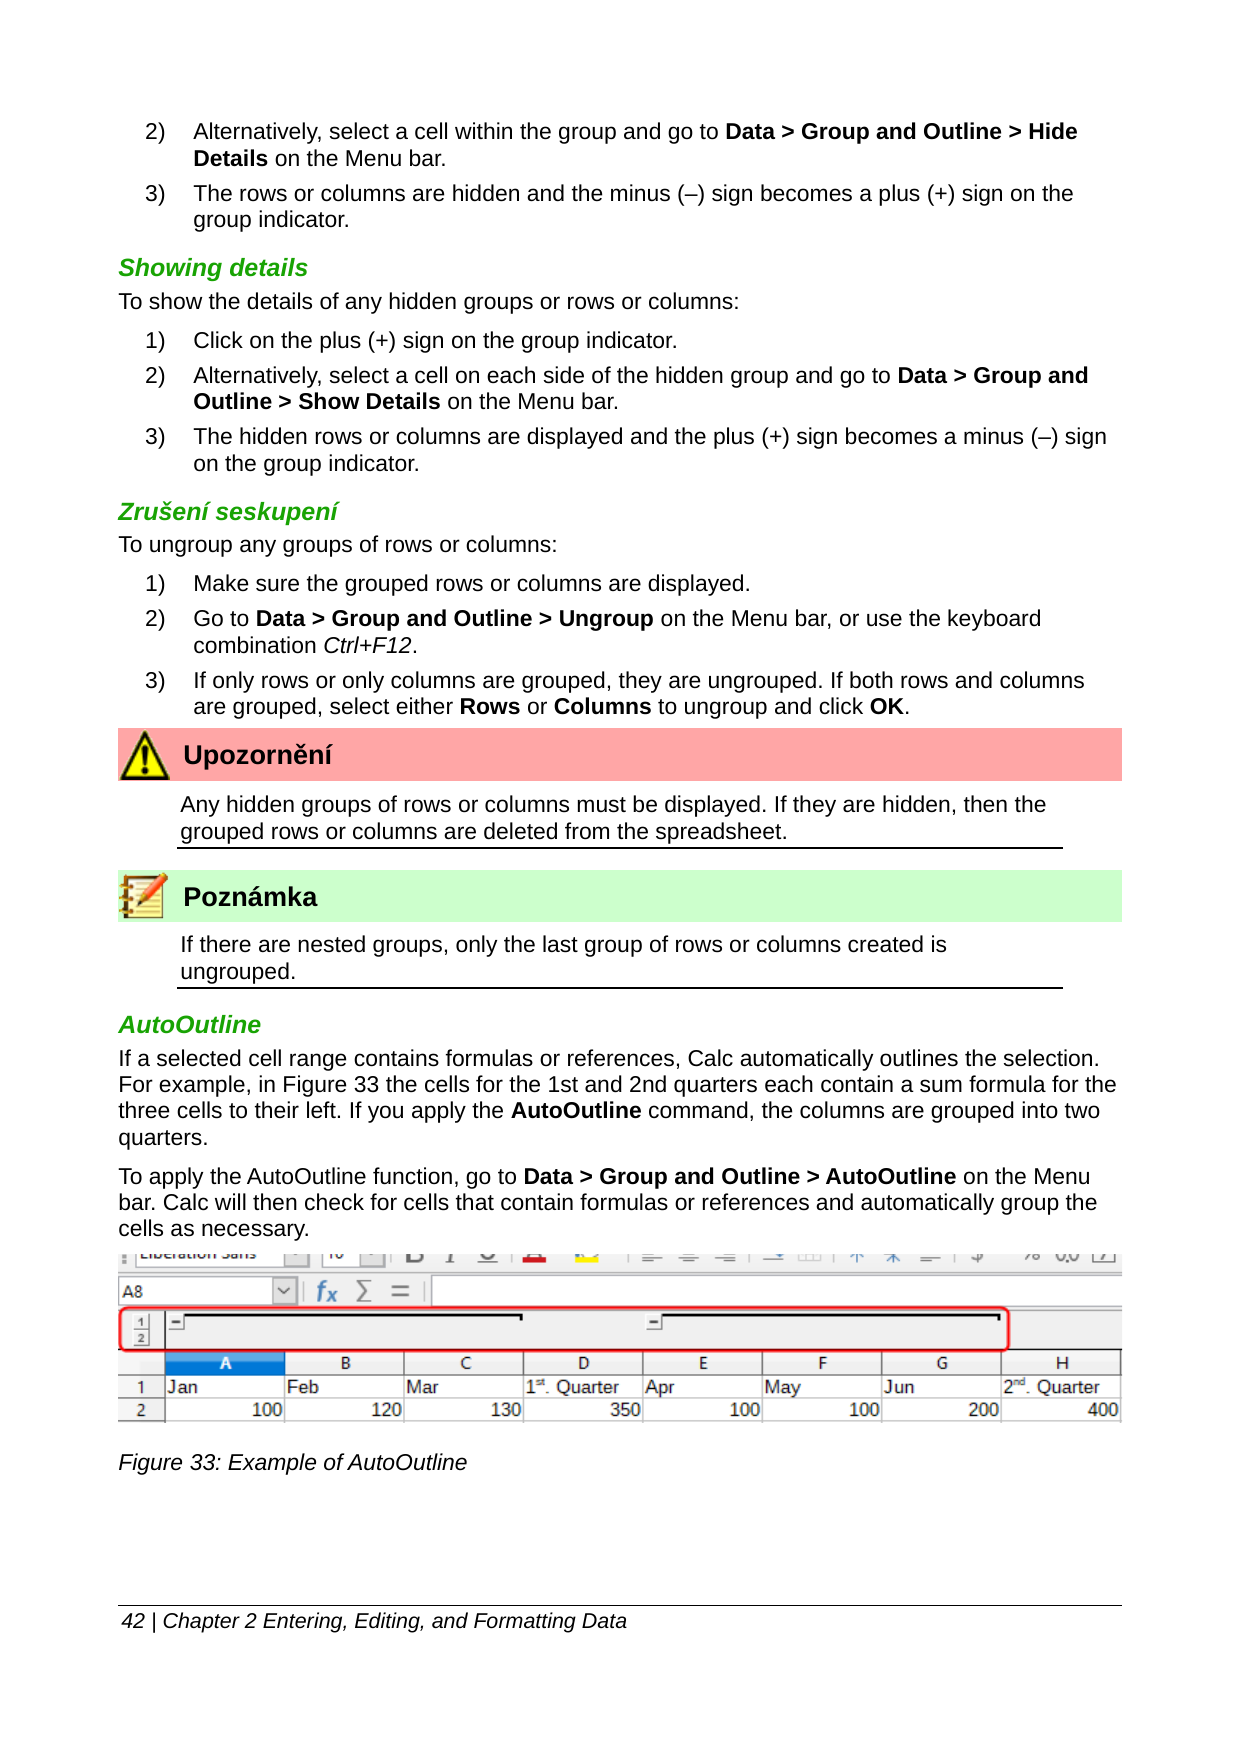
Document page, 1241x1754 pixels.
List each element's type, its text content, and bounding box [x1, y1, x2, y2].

text To ungroup any groups of rows or columns: [118, 531, 1122, 558]
subtitle Zrušení seskupení [118, 497, 1122, 525]
text If there are nested groups, only the last group of rows or columns created is ungrouped. [177, 928, 1063, 987]
picture [119, 871, 170, 922]
subtitle Showing details [118, 253, 1122, 282]
picture [118, 1254, 1123, 1423]
list The hidden rows or columns are displayed and the plus (+) sign becomes a minus (–) sign on the group indicator. [165, 423, 1122, 476]
list If only rows or only columns are grouped, they are ungrouped. If both rows and columns are grouped, select either Rows or Columns to ungroup and click OK. [165, 667, 1122, 720]
list Go to Data > Group and Outline > Ungroup on the Menu bar, or use the keyboard combination Ctrl+F12. [165, 605, 1122, 658]
picture [119, 729, 170, 780]
list Click on the plus (+) sign on the group indicator. [165, 327, 1122, 353]
list Alternatively, select a cell within the group and go to Data > Group and Outline > Hide Details on the Menu bar. [165, 118, 1122, 171]
text To apply the AutoOutline function, go to Data > Group and Outline > AutoOutline on the Menu bar. Calc will then check for cells that contain formulas or references and automatically group the cells as necessary. [118, 1163, 1122, 1242]
text Any hidden groups of rows or columns must be displayed. If they are hidden, then the grouped rows or columns are deleted from the spreadsheet. [177, 788, 1063, 847]
subtitle Upozornění [118, 728, 1122, 781]
list The rows or columns are hidden and the minus (–) sign becomes a plus (+) sign on the group indicator. [165, 180, 1122, 232]
subtitle Poznámka [118, 870, 1122, 922]
text To show the details of any hidden groups or rows or columns: [118, 288, 1122, 314]
list Make sure the grouped rows or columns are displayed. [165, 570, 1122, 597]
subtitle AutoOutline [118, 1010, 1122, 1039]
text Figure 33: Example of AutoOutline [118, 1423, 1122, 1475]
list Alternatively, select a cell on each side of the hidden group and go to Data > Group and Outline > Show Details on the Menu bar. [165, 362, 1122, 414]
text If a selected cell range contains formulas or references, Calc automatically outlines the selection. For example, in Figure 33 the cells for the 1st and 2nd quarters each contain a sum formula for the three cells to their left. If you apply the AutoOutline command, the columns are grouped into two quarters. [118, 1045, 1122, 1150]
